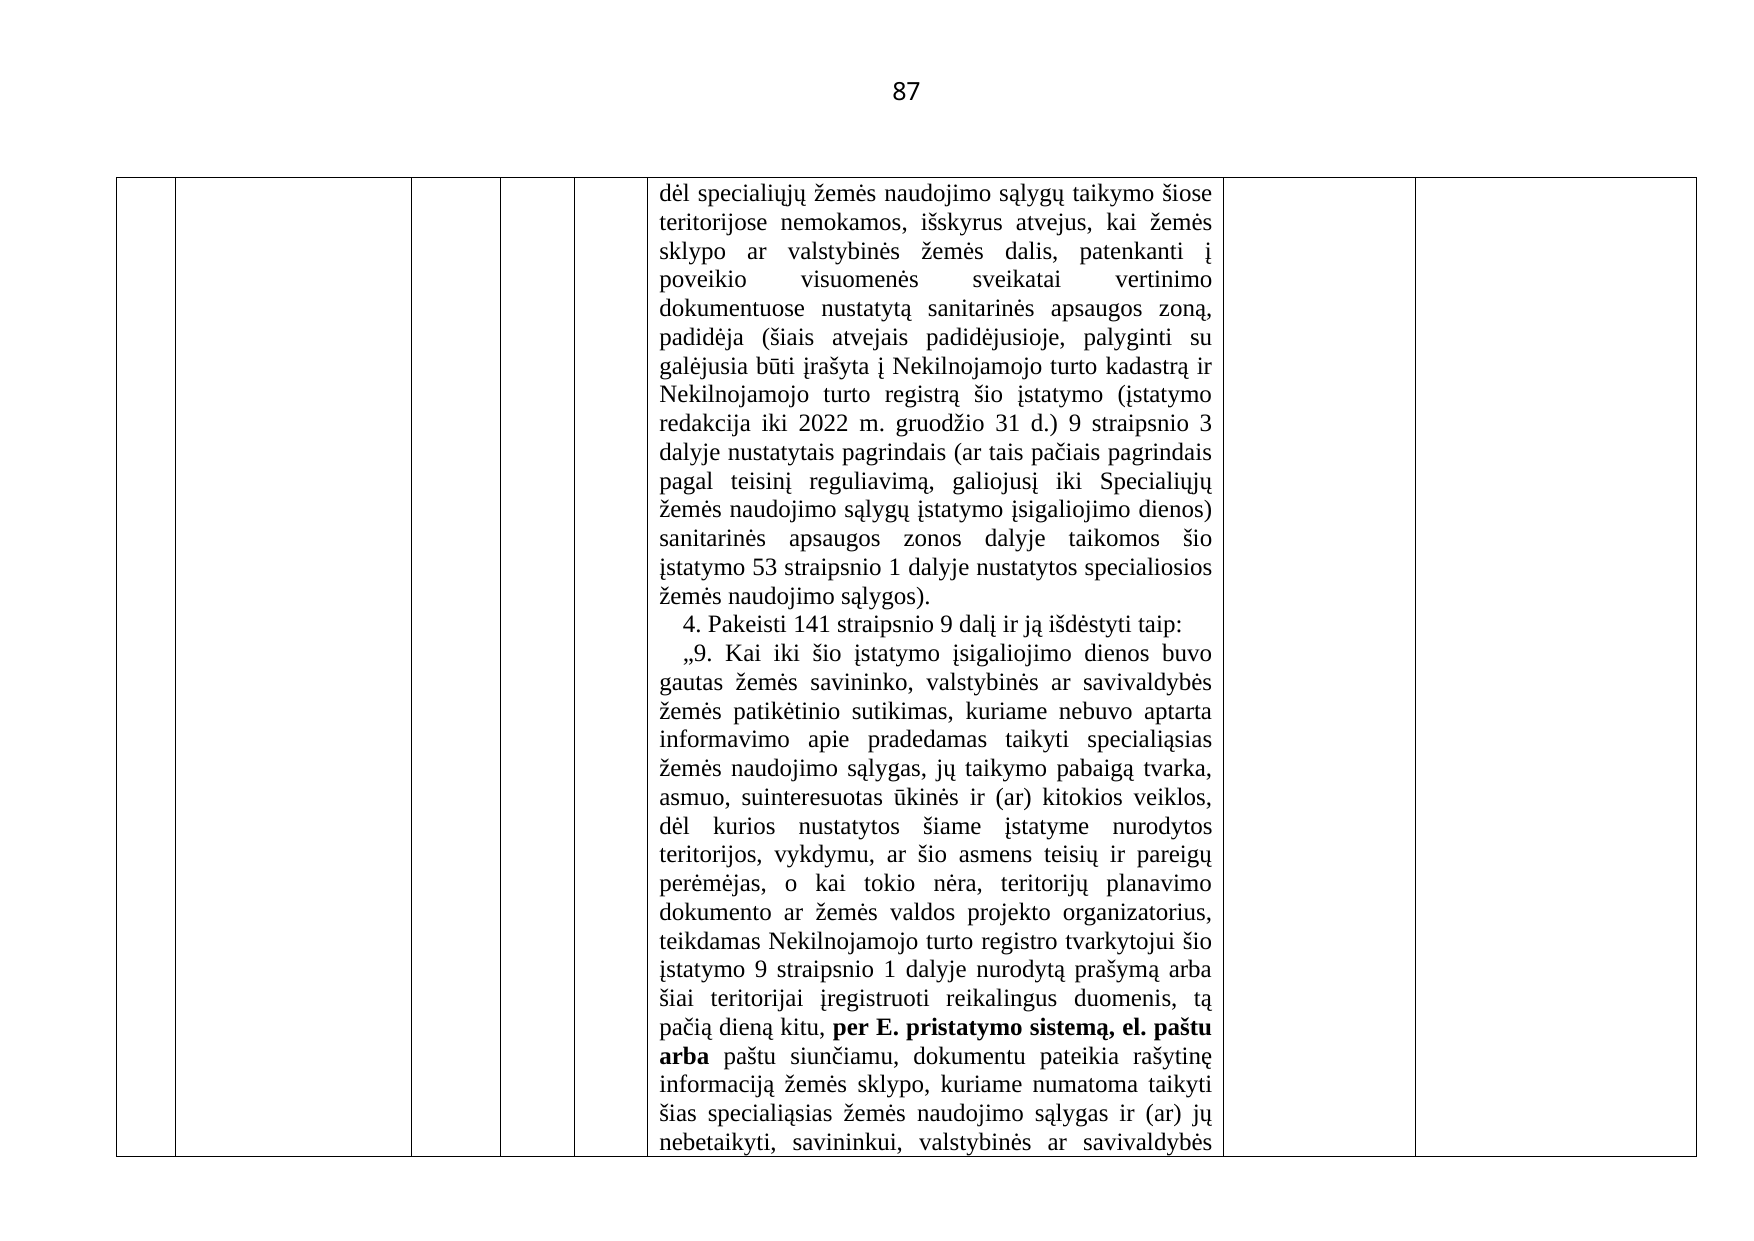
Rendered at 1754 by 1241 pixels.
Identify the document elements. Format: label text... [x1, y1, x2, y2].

table_cell [1224, 178, 1415, 1156]
table_cell [176, 178, 411, 1156]
table_cell [412, 178, 500, 1156]
table_cell [1416, 178, 1696, 1156]
table_cell [501, 178, 574, 1156]
table_cell [575, 178, 647, 1156]
table_cell dėl specialiųjų žemės naudojimo sąlygų taikymo šiose teritorijose nemokamos, išskyrus atvejus, kai žemės sklypo ar valstybinės žemės dalis, patenkanti į poveikio visuomenės sveikatai vertinimo dokumentuose nustatytą sanitarinės apsaugos zoną, padidėja (šiais atvejais padidėjusioje, palyginti su galėjusia būti įrašyta į Nekilnojamojo turto kadastrą ir Nekilnojamojo turto registrą šio įstatymo (įstatymo redakcija iki 2022 m. gruodžio 31 d.) 9 straipsnio 3 dalyje nustatytais pagrindais (ar tais pačiais pagrindais pagal teisinį reguliavimą, galiojusį iki Specialiųjų žemės naudojimo sąlygų įstatymo įsigaliojimo dienos) sanitarinės apsaugos zonos dalyje taikomos šio įstatymo 53 straipsnio 1 dalyje nustatytos specialiosios žemės naudojimo sąlygos). 4. Pakeisti 141 straipsnio 9 dalį ir ją išdėstyti taip: „9. Kai iki šio įstatymo įsigaliojimo dienos buvo gautas žemės savininko, valstybinės ar savivaldybės žemės patikėtinio sutikimas, kuriame nebuvo aptarta informavimo apie pradedamas taikyti specialiąsias žemės naudojimo sąlygas, jų taikymo pabaigą tvarka, asmuo, suinteresuotas ūkinės ir (ar) kitokios veiklos, dėl kurios nustatytos šiame įstatyme nurodytos teritorijos, vykdymu, ar šio asmens teisių ir pareigų perėmėjas, o kai tokio nėra, teritorijų planavimo dokumento ar žemės valdos projekto organizatorius, teikdamas Nekilnojamojo turto registro tvarkytojui šio įstatymo 9 straipsnio 1 dalyje nurodytą prašymą arba šiai teritorijai įregistruoti reikalingus duomenis, tą pačią dieną kitu, per E. pristatymo sistemą, el. paštu arba paštu siunčiamu, dokumentu pateikia rašytinę informaciją žemės sklypo, kuriame numatoma taikyti šias specialiąsias žemės naudojimo sąlygas ir (ar) jų nebetaikyti, savininkui, valstybinės ar savivaldybės [648, 178, 1223, 1156]
table_cell [117, 178, 175, 1156]
